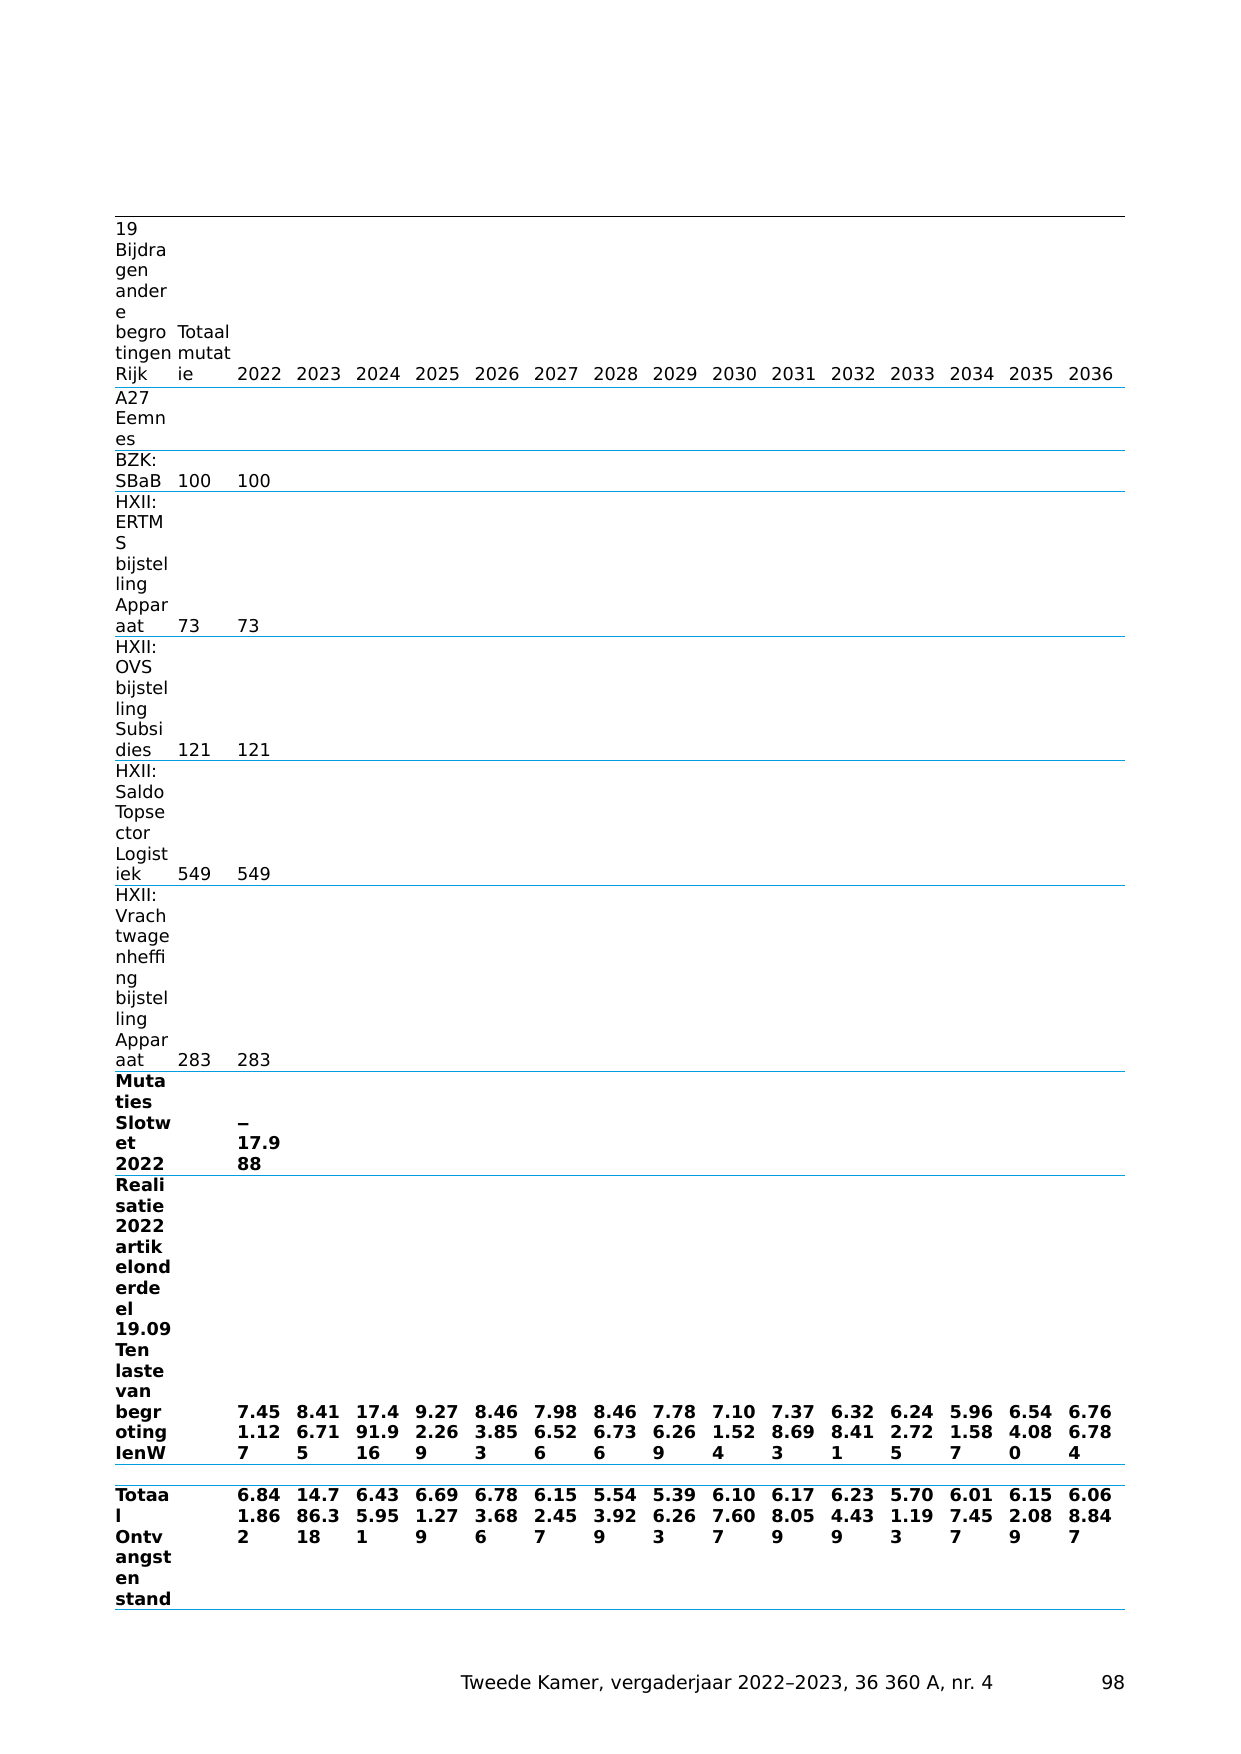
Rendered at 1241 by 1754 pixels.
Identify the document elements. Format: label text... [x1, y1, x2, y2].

table_cell [353, 637, 412, 760]
table_cell [293, 451, 353, 491]
table_cell 549 [234, 761, 293, 885]
table_cell 5.961.587 [946, 1176, 1006, 1464]
table_cell [293, 637, 353, 760]
table_cell [531, 492, 590, 636]
table_cell [946, 637, 1006, 760]
table_cell 100 [234, 451, 293, 491]
table_cell 2034 [946, 217, 1006, 387]
table_cell [1006, 761, 1065, 885]
table_cell [175, 388, 234, 449]
table_cell [531, 761, 590, 885]
table_cell 6.152.089 [1006, 1486, 1065, 1609]
table_cell [1006, 388, 1065, 449]
table_cell [590, 1072, 649, 1174]
table_cell 7.378.693 [768, 1176, 828, 1464]
table_cell [234, 1465, 293, 1485]
table_cell [590, 388, 649, 449]
table_cell [471, 1072, 531, 1174]
table_cell A27 Eemnes [115, 388, 174, 449]
table_cell [293, 388, 353, 449]
table_cell HXII: Vrachtwagenheffing bijstelling Apparaat [115, 886, 174, 1071]
table_cell [412, 761, 471, 885]
table_cell HXII: OVS bijstelling Subsidies [115, 637, 174, 760]
table_cell 2023 [293, 217, 353, 387]
table_cell [531, 637, 590, 760]
table_cell [887, 761, 946, 885]
table_cell [531, 1072, 590, 1174]
table_cell [768, 388, 828, 449]
table_cell [887, 451, 946, 491]
table_cell [768, 761, 828, 885]
table_cell [768, 1072, 828, 1174]
table_cell 8.466.736 [590, 1176, 649, 1464]
table_cell [293, 1465, 353, 1485]
table_cell 2033 [887, 217, 946, 387]
table_cell [1065, 761, 1125, 885]
table_cell [412, 637, 471, 760]
table_cell [1065, 388, 1125, 449]
table_cell [887, 1465, 946, 1485]
table_cell [946, 886, 1006, 1071]
table_cell [1006, 1072, 1065, 1174]
table_cell [531, 1465, 590, 1485]
table_cell [353, 492, 412, 636]
table_cell [650, 451, 709, 491]
table_cell 2026 [471, 217, 531, 387]
table_cell [1006, 1465, 1065, 1485]
table_cell [887, 886, 946, 1071]
table_cell [115, 1465, 174, 1485]
table_cell [946, 1465, 1006, 1485]
table_cell [471, 451, 531, 491]
table_cell 6.017.457 [946, 1486, 1006, 1609]
table_cell [1065, 492, 1125, 636]
table_cell [471, 637, 531, 760]
table_cell [531, 886, 590, 1071]
table_cell 6.242.725 [887, 1176, 946, 1464]
table_cell [471, 1465, 531, 1485]
table_cell [768, 1465, 828, 1485]
table_cell 7.101.524 [709, 1176, 768, 1464]
table_cell 2027 [531, 217, 590, 387]
table_cell [1006, 492, 1065, 636]
table_cell [412, 1072, 471, 1174]
table_cell [293, 492, 353, 636]
table_cell [471, 761, 531, 885]
table_cell [1065, 637, 1125, 760]
table_cell [353, 1465, 412, 1485]
table_cell [353, 388, 412, 449]
table_cell 6.328.411 [828, 1176, 887, 1464]
table_cell BZK: SBaB [115, 451, 174, 491]
table_cell [709, 761, 768, 885]
table_cell 2031 [768, 217, 828, 387]
table_cell [887, 492, 946, 636]
table_cell [709, 886, 768, 1071]
table_cell [650, 1072, 709, 1174]
table_cell [293, 886, 353, 1071]
table_cell [650, 886, 709, 1071]
table_cell [709, 637, 768, 760]
table_cell 7.986.526 [531, 1176, 590, 1464]
table_cell 6.783.686 [471, 1486, 531, 1609]
table_cell 283 [175, 886, 234, 1071]
table_cell [175, 1465, 234, 1485]
table_cell [768, 637, 828, 760]
table_cell [1006, 451, 1065, 491]
table_cell Totaal mutatie [175, 217, 234, 387]
table_cell [234, 388, 293, 449]
table_cell [709, 492, 768, 636]
table_cell [471, 388, 531, 449]
table_cell 73 [234, 492, 293, 636]
table_cell [946, 761, 1006, 885]
table_cell [887, 388, 946, 449]
table_cell [650, 761, 709, 885]
table_cell [946, 451, 1006, 491]
table_cell 17.491.916 [353, 1176, 412, 1464]
table_cell [828, 388, 887, 449]
table_cell [1065, 1072, 1125, 1174]
table_cell 6.691.279 [412, 1486, 471, 1609]
table_cell Mutaties Slotwet 2022 [115, 1072, 174, 1174]
table_cell [828, 761, 887, 885]
table_cell 2022 [234, 217, 293, 387]
table_cell 2024 [353, 217, 412, 387]
table_cell [1006, 637, 1065, 760]
table_cell 7.786.269 [650, 1176, 709, 1464]
table_cell 121 [234, 637, 293, 760]
table_cell [828, 492, 887, 636]
table_cell 549 [175, 761, 234, 885]
table_cell [353, 886, 412, 1071]
table_cell 6.152.457 [531, 1486, 590, 1609]
table_cell [828, 1465, 887, 1485]
table_cell HXII: Saldo Topsector Logistiek [115, 761, 174, 885]
table_cell [175, 1486, 234, 1609]
table_cell 2035 [1006, 217, 1065, 387]
table_cell [650, 388, 709, 449]
table_cell 6.766.784 [1065, 1176, 1125, 1464]
table_cell 5.701.193 [887, 1486, 946, 1609]
table_cell [175, 1072, 234, 1174]
table_cell 2028 [590, 217, 649, 387]
table_cell 7.451.127 [234, 1176, 293, 1464]
table_cell [412, 886, 471, 1071]
table_cell 14.786.318 [293, 1486, 353, 1609]
table_cell [709, 1072, 768, 1174]
table_cell [412, 1465, 471, 1485]
table_cell [946, 492, 1006, 636]
table_cell [887, 1072, 946, 1174]
table_cell [412, 388, 471, 449]
table_cell [828, 451, 887, 491]
table_cell [531, 388, 590, 449]
table_cell 5.396.263 [650, 1486, 709, 1609]
table_cell [650, 637, 709, 760]
table_cell [590, 761, 649, 885]
table_cell 5.543.929 [590, 1486, 649, 1609]
table_cell [828, 886, 887, 1071]
table_cell 283 [234, 886, 293, 1071]
table_cell [293, 1072, 353, 1174]
table_cell [1006, 886, 1065, 1071]
table_cell 9.272.269 [412, 1176, 471, 1464]
table_cell 6.068.847 [1065, 1486, 1125, 1609]
table_cell [828, 1072, 887, 1174]
table_cell [590, 492, 649, 636]
table_cell 6.544.080 [1006, 1176, 1065, 1464]
table_cell [590, 637, 649, 760]
table_cell [946, 388, 1006, 449]
table_cell [768, 451, 828, 491]
table_cell ‒ 17.988 [234, 1072, 293, 1174]
table_cell [768, 886, 828, 1071]
table_cell 6.178.059 [768, 1486, 828, 1609]
table_cell [590, 1465, 649, 1485]
table_cell [353, 1072, 412, 1174]
table_cell 8.463.853 [471, 1176, 531, 1464]
table_cell 8.416.715 [293, 1176, 353, 1464]
table_cell [1065, 1465, 1125, 1485]
table_cell [650, 1465, 709, 1485]
table_cell [1065, 451, 1125, 491]
table_cell [175, 1176, 234, 1464]
table_cell 121 [175, 637, 234, 760]
table_cell [412, 451, 471, 491]
table_cell [471, 886, 531, 1071]
table_cell [293, 761, 353, 885]
table_cell [412, 492, 471, 636]
table_cell [709, 388, 768, 449]
table_cell 6.435.951 [353, 1486, 412, 1609]
table_cell [650, 492, 709, 636]
table_cell 2032 [828, 217, 887, 387]
table_cell 2029 [650, 217, 709, 387]
table_cell [353, 761, 412, 885]
table_cell [353, 451, 412, 491]
table_cell [1065, 886, 1125, 1071]
table_cell HXII: ERTMS bijstelling Apparaat [115, 492, 174, 636]
table_cell 6.234.439 [828, 1486, 887, 1609]
table_cell [709, 451, 768, 491]
table_cell 73 [175, 492, 234, 636]
table_cell [946, 1072, 1006, 1174]
table_cell [709, 1465, 768, 1485]
table_cell Realisatie 2022 artikelonderdeel 19.09 Ten laste van begroting IenW [115, 1176, 174, 1464]
table_cell 19 Bijdragen andere begrotingen Rijk [115, 217, 174, 387]
table_cell [590, 886, 649, 1071]
table_cell [887, 637, 946, 760]
table_cell 2030 [709, 217, 768, 387]
table_cell 6.841.862 [234, 1486, 293, 1609]
table_cell [471, 492, 531, 636]
table_cell [531, 451, 590, 491]
table_cell Totaal Ontvangsten stand [115, 1486, 174, 1609]
table_cell [828, 637, 887, 760]
table_cell 2036 [1065, 217, 1125, 387]
table_cell 100 [175, 451, 234, 491]
table_cell [590, 451, 649, 491]
table_header Tabel 8 Artikel 19 (bedragen x € 1 miljoen) [115, 191, 1125, 216]
table_cell 2025 [412, 217, 471, 387]
table_cell 6.107.607 [709, 1486, 768, 1609]
table_cell [768, 492, 828, 636]
